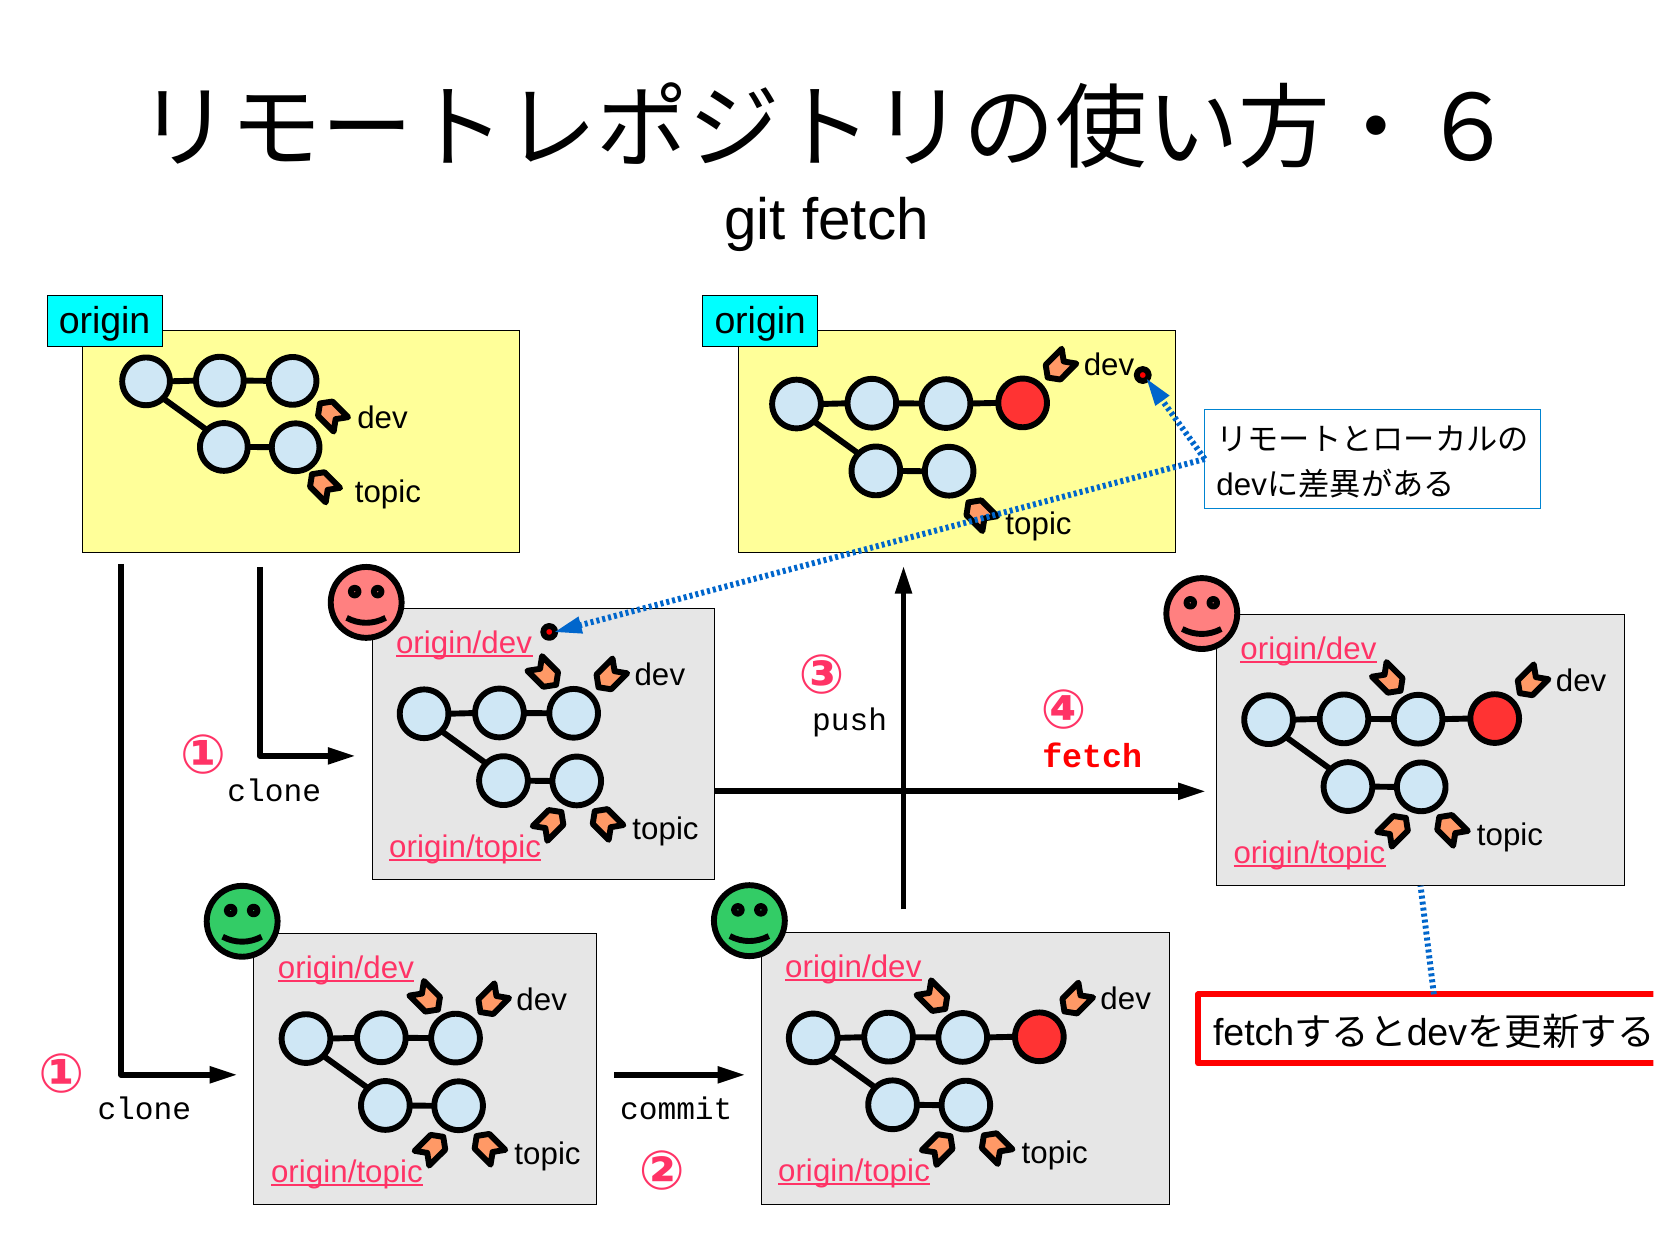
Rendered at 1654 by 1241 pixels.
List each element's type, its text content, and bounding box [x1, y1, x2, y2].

text_box topic [340, 467, 449, 517]
text_box [206, 885, 597, 1205]
text_box [82, 330, 520, 553]
text_box リモートとローカルの devに差異がある [1204, 409, 1500, 485]
text_box topic [1462, 809, 1571, 860]
text_box topic [499, 1128, 609, 1179]
text_box ① [23, 1027, 109, 1097]
title リモートレポジトリの使い方・６ git fetch [82, 49, 1571, 257]
text_box origin/dev [263, 942, 441, 993]
text_box commit [605, 1086, 748, 1136]
text_box ④ [1025, 663, 1111, 733]
text_box [738, 330, 1176, 553]
text_box fetchするとdevを更新する [1198, 994, 1642, 1052]
text_box [1166, 578, 1625, 886]
text_box topic [990, 499, 1092, 549]
text_box origin/dev [381, 617, 559, 668]
text_box dev [619, 649, 710, 700]
text_box origin [47, 295, 163, 347]
text_box dev [342, 393, 433, 443]
text_box origin/topic [256, 1146, 446, 1197]
text_box ③ [783, 627, 869, 697]
text_box origin [702, 295, 818, 347]
text_box ② [624, 1123, 709, 1193]
text_box fetch [1027, 732, 1158, 785]
text_box clone [212, 767, 337, 817]
text_box topic [1006, 1128, 1116, 1178]
text_box origin/dev [770, 941, 948, 992]
text_box origin/topic [1218, 827, 1408, 878]
text_box ① [165, 708, 250, 778]
text_box push [797, 696, 902, 746]
text_box dev [501, 974, 592, 1025]
text_box dev [1541, 655, 1625, 706]
text_box topic [617, 803, 727, 854]
text_box clone [82, 1086, 207, 1136]
text_box dev [1085, 973, 1170, 1024]
text_box origin/dev [1225, 623, 1403, 674]
text_box dev [1068, 339, 1153, 390]
text_box origin/topic [763, 1145, 953, 1196]
text_box [713, 885, 1170, 1205]
text_box [330, 566, 715, 880]
text_box origin/topic [374, 821, 564, 872]
